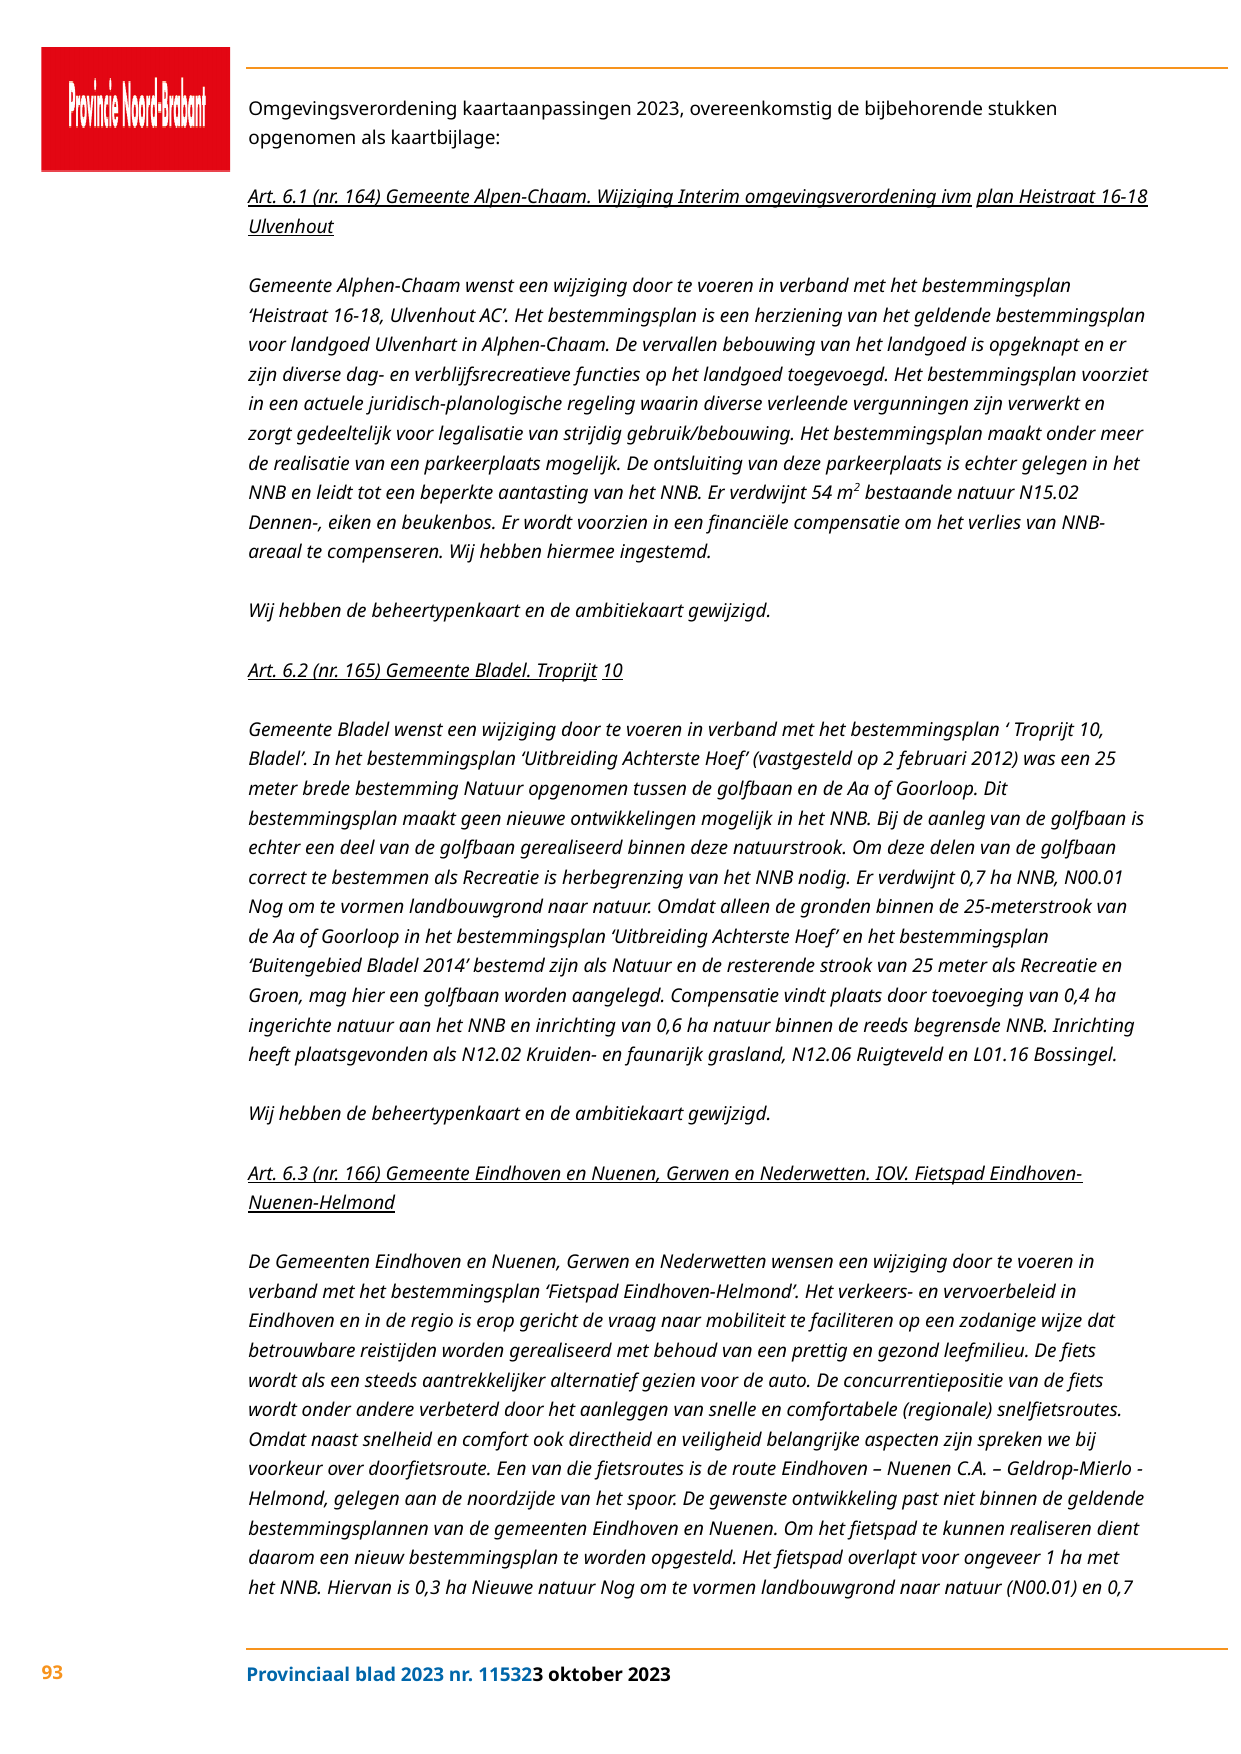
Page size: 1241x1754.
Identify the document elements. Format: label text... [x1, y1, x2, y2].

text Omgevingsverordening kaartaanpassingen 2023, overeenkomstig de bijbehorende stukken opgenomen als kaartbijlage: [248, 95, 1152, 150]
text Art. 6.2 (nr. 165) Gemeente Bladel. Troprijt 10 [248, 657, 1152, 683]
text Wij hebben de beheertypenkaart en de ambitiekaart gewijzigd. [248, 598, 1152, 623]
text Wij hebben de beheertypenkaart en de ambitiekaart gewijzigd. [248, 1101, 1152, 1126]
text Gemeente Bladel wenst een wijziging door te voeren in verband met het bestemmingsplan ‘ Troprijt 10, Bladel’. In het bestemmingsplan ‘Uitbreiding Achterste Hoef’ (vastgesteld op 2 februari 2012) was een 25 meter brede bestemming Natuur opgenomen tussen de golfbaan en de Aa of Goorloop. Dit bestemmingsplan maakt geen nieuwe ontwikkelingen mogelijk in het NNB. Bij de aanleg van de golfbaan is echter een deel van de golfbaan gerealiseerd binnen deze natuurstrook. Om deze delen van de golfbaan correct te bestemmen als Recreatie is herbegrenzing van het NNB nodig. Er verdwijnt 0,7 ha NNB, N00.01 Nog om te vormen landbouwgrond naar natuur. Omdat alleen de gronden binnen de 25-meterstrook van de Aa of Goorloop in het bestemmingsplan ‘Uitbreiding Achterste Hoef’ en het bestemmingsplan ‘Buitengebied Bladel 2014’ bestemd zijn als Natuur en de resterende strook van 25 meter als Recreatie en Groen, mag hier een golfbaan worden aangelegd. Compensatie vindt plaats door toevoeging van 0,4 ha ingerichte natuur aan het NNB en inrichting van 0,6 ha natuur binnen de reeds begrensde NNB. Inrichting heeft plaatsgevonden als N12.02 Kruiden- en faunarijk grasland, N12.06 Ruigteveld en L01.16 Bossingel. [248, 716, 1152, 1067]
text Art. 6.3 (nr. 166) Gemeente Eindhoven en Nuenen, Gerwen en Nederwetten. IOV. Fietspad Eindhoven-Nuenen-Helmond [248, 1160, 1152, 1215]
text Gemeente Alphen-Chaam wenst een wijziging door te voeren in verband met het bestemmingsplan ‘Heistraat 16-18, Ulvenhout AC’. Het bestemmingsplan is een herziening van het geldende bestemmingsplan voor landgoed Ulvenhart in Alphen-Chaam. De vervallen bebouwing van het landgoed is opgeknapt en er zijn diverse dag- en verblijfsrecreatieve functies op het landgoed toegevoegd. Het bestemmingsplan voorziet in een actuele juridisch-planologische regeling waarin diverse verleende vergunningen zijn verwerkt en zorgt gedeeltelijk voor legalisatie van strijdig gebruik/bebouwing. Het bestemmingsplan maakt onder meer de realisatie van een parkeerplaats mogelijk. De ontsluiting van deze parkeerplaats is echter gelegen in het NNB en leidt tot een beperkte aantasting van het NNB. Er verdwijnt 54 m2 bestaande natuur N15.02 Dennen-, eiken en beukenbos. Er wordt voorzien in een financiële compensatie om het verlies van NNB-areaal te compenseren. Wij hebben hiermee ingestemd. [248, 272, 1152, 564]
text De Gemeenten Eindhoven en Nuenen, Gerwen en Nederwetten wensen een wijziging door te voeren in verband met het bestemmingsplan ‘Fietspad Eindhoven-Helmond’. Het verkeers- en vervoerbeleid in Eindhoven en in de regio is erop gericht de vraag naar mobiliteit te faciliteren op een zodanige wijze dat betrouwbare reistijden worden gerealiseerd met behoud van een prettig en gezond leefmilieu. De fiets wordt als een steeds aantrekkelijker alternatief gezien voor de auto. De concurrentiepositie van de fiets wordt onder andere verbeterd door het aanleggen van snelle en comfortabele (regionale) snelfietsroutes. Omdat naast snelheid en comfort ook directheid en veiligheid belangrijke aspecten zijn spreken we bij voorkeur over doorfietsroute. Een van die fietsroutes is de route Eindhoven – Nuenen C.A. – Geldrop-Mierlo - Helmond, gelegen aan de noordzijde van het spoor. De gewenste ontwikkeling past niet binnen de geldende bestemmingsplannen van de gemeenten Eindhoven en Nuenen. Om het fietspad te kunnen realiseren dient daarom een nieuw bestemmingsplan te worden opgesteld. Het fietspad overlapt voor ongeveer 1 ha met het NNB. Hiervan is 0,3 ha Nieuwe natuur Nog om te vormen landbouwgrond naar natuur (N00.01) en 0,7 [248, 1248, 1152, 1600]
picture [41, 47, 231, 172]
text Art. 6.1 (nr. 164) Gemeente Alpen-Chaam. Wijziging Interim omgevingsverordening ivm plan Heistraat 16-18 Ulvenhout [248, 183, 1152, 239]
